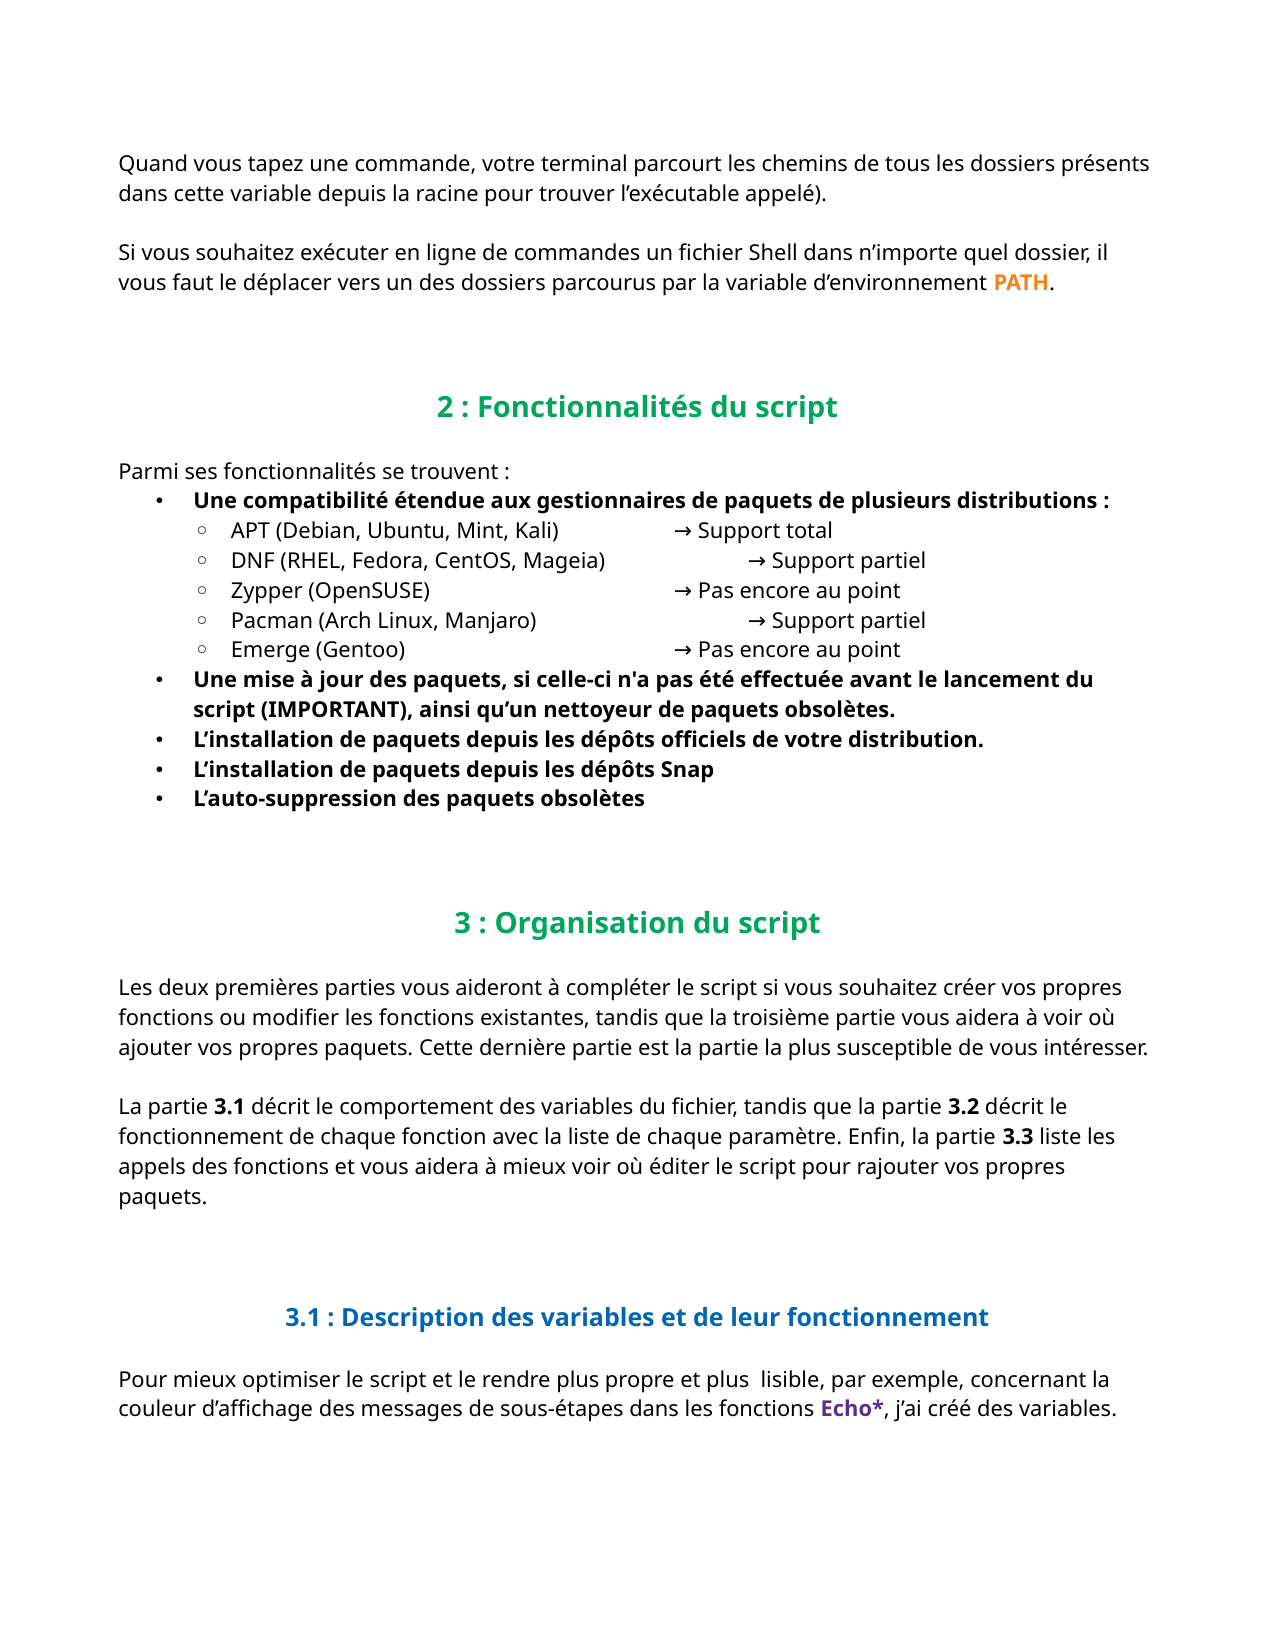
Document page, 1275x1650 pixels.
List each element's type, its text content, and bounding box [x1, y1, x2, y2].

list DNF (RHEL, Fedora, CentOS, Mageia) → Support partiel [193, 545, 1157, 575]
list L’installation de paquets depuis les dépôts officiels de votre distribution. [156, 724, 1157, 754]
text 2 : Fonctionnalités du script [118, 386, 1157, 426]
text Pour mieux optimiser le script et le rendre plus propre et plus lisible, par exemple, concernant la couleur d’affichage des messages de sous-étapes dans les fonctions Echo*, j’ai créé des variables. [118, 1364, 1157, 1423]
list Zypper (OpenSUSE) → Pas encore au point [193, 575, 1157, 605]
list Une compatibilité étendue aux gestionnaires de paquets de plusieurs distributions : [156, 486, 1157, 515]
list Emerge (Gentoo) → Pas encore au point [193, 634, 1157, 664]
text 3 : Organisation du script [118, 903, 1157, 942]
list Une mise à jour des paquets, si celle-ci n'a pas été effectuée avant le lancement du script (IMPORTANT), ainsi qu’un nettoyeur de paquets obsolètes. [156, 664, 1157, 724]
list APT (Debian, Ubuntu, Mint, Kali) → Support total [193, 515, 1157, 545]
text Quand vous tapez une commande, votre terminal parcourt les chemins de tous les dossiers présents dans cette variable depuis la racine pour trouver l’exécutable appelé). [118, 148, 1157, 207]
text Si vous souhaitez exécuter en ligne de commandes un fichier Shell dans n’importe quel dossier, il vous faut le déplacer vers un des dossiers parcourus par la variable d’environnement PATH. [118, 237, 1157, 297]
list L’auto-suppression des paquets obsolètes [156, 783, 1157, 813]
list L’installation de paquets depuis les dépôts Snap [156, 754, 1157, 783]
text 3.1 : Description des variables et de leur fonctionnement [118, 1300, 1157, 1334]
text La partie 3.1 décrit le comportement des variables du fichier, tandis que la partie 3.2 décrit le fonctionnement de chaque fonction avec la liste de chaque paramètre. Enfin, la partie 3.3 liste les appels des fonctions et vous aidera à mieux voir où éditer le script pour rajouter vos propres paquets. [118, 1091, 1157, 1210]
text Parmi ses fonctionnalités se trouvent : [118, 456, 1157, 486]
list Pacman (Arch Linux, Manjaro) → Support partiel [193, 605, 1157, 634]
text Les deux premières parties vous aideront à compléter le script si vous souhaitez créer vos propres fonctions ou modifier les fonctions existantes, tandis que la troisième partie vous aidera à voir où ajouter vos propres paquets. Cette dernière partie est la partie la plus susceptible de vous intéresser. [118, 972, 1157, 1061]
